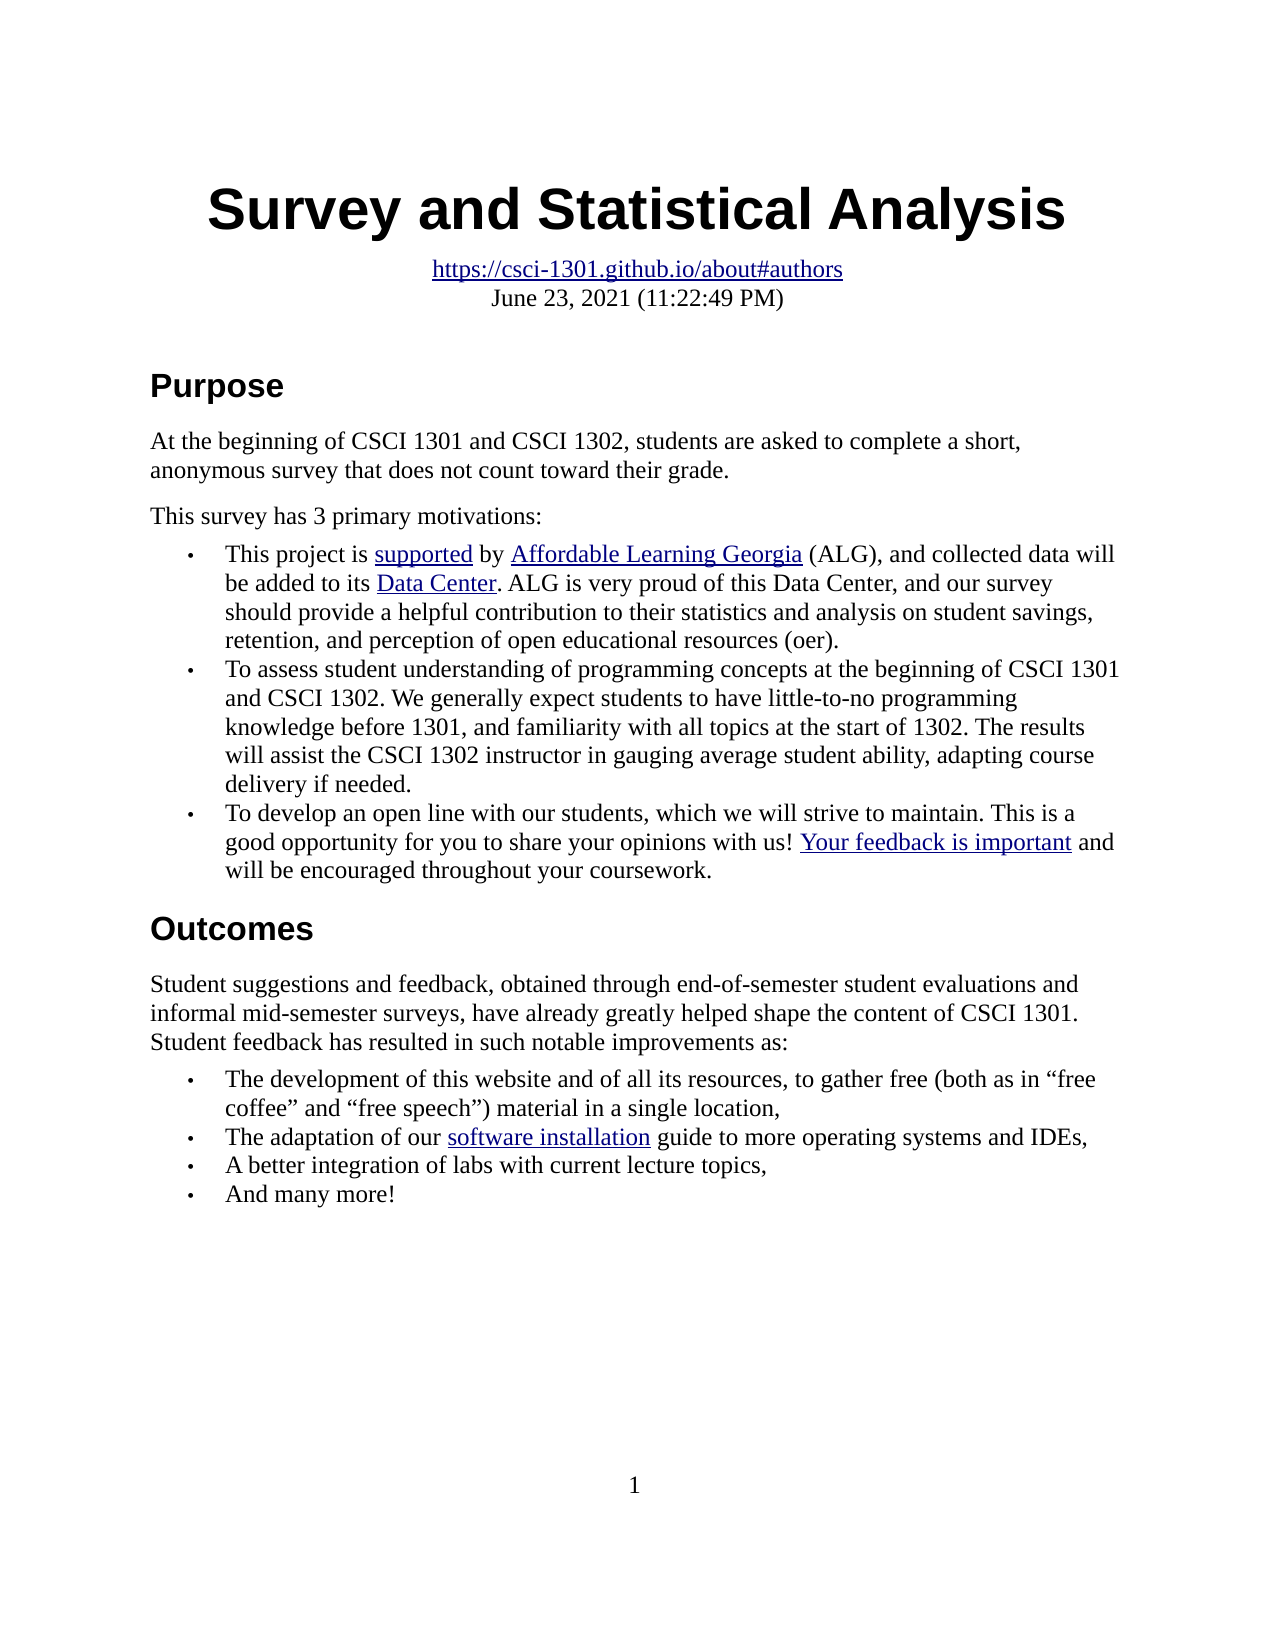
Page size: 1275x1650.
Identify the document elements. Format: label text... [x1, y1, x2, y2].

list To assess student understanding of programming concepts at the beginning of CSCI 1301 and CSCI 1302. We generally expect students to have little-to-no programming knowledge before 1301, and familiarity with all topics at the start of 1302. The results will assist the CSCI 1302 instructor in gauging average student ability, adapting course delivery if needed. [187, 654, 1125, 798]
list And many more! [187, 1179, 1125, 1208]
list The development of this website and of all its resources, to gather free (both as in “free coffee” and “free speech”) material in a single location, [187, 1064, 1125, 1122]
subtitle Outcomes [150, 909, 1125, 948]
text June 23, 2021 (11:22:49 PM) [150, 283, 1125, 312]
list To develop an open line with our students, which we will strive to maintain. This is a good opportunity for you to share your opinions with us! Your feedback is important and will be encouraged throughout your coursework. [187, 798, 1125, 884]
text https://csci-1301.github.io/about#authors [150, 254, 1125, 283]
text At the beginning of CSCI 1301 and CSCI 1302, students are asked to complete a short, anonymous survey that does not count toward their grade. [150, 426, 1125, 483]
text This survey has 3 primary motivations: [150, 501, 1125, 530]
list A better integration of labs with current lecture topics, [187, 1151, 1125, 1179]
title Survey and Statistical Analysis [150, 175, 1125, 242]
list The adaptation of our software installation guide to more operating systems and IDEs, [187, 1122, 1125, 1151]
text Student suggestions and feedback, obtained through end-of-semester student evaluations and informal mid-semester surveys, have already greatly helped shape the content of CSCI 1301. Student feedback has resulted in such notable improvements as: [150, 969, 1125, 1055]
subtitle Purpose [150, 366, 1125, 404]
list This project is supported by Affordable Learning Georgia (ALG), and collected data will be added to its Data Center. ALG is very proud of this Data Center, and our survey should provide a helpful contribution to their statistics and analysis on student savings, retention, and perception of open educational resources (oer). [187, 539, 1125, 654]
